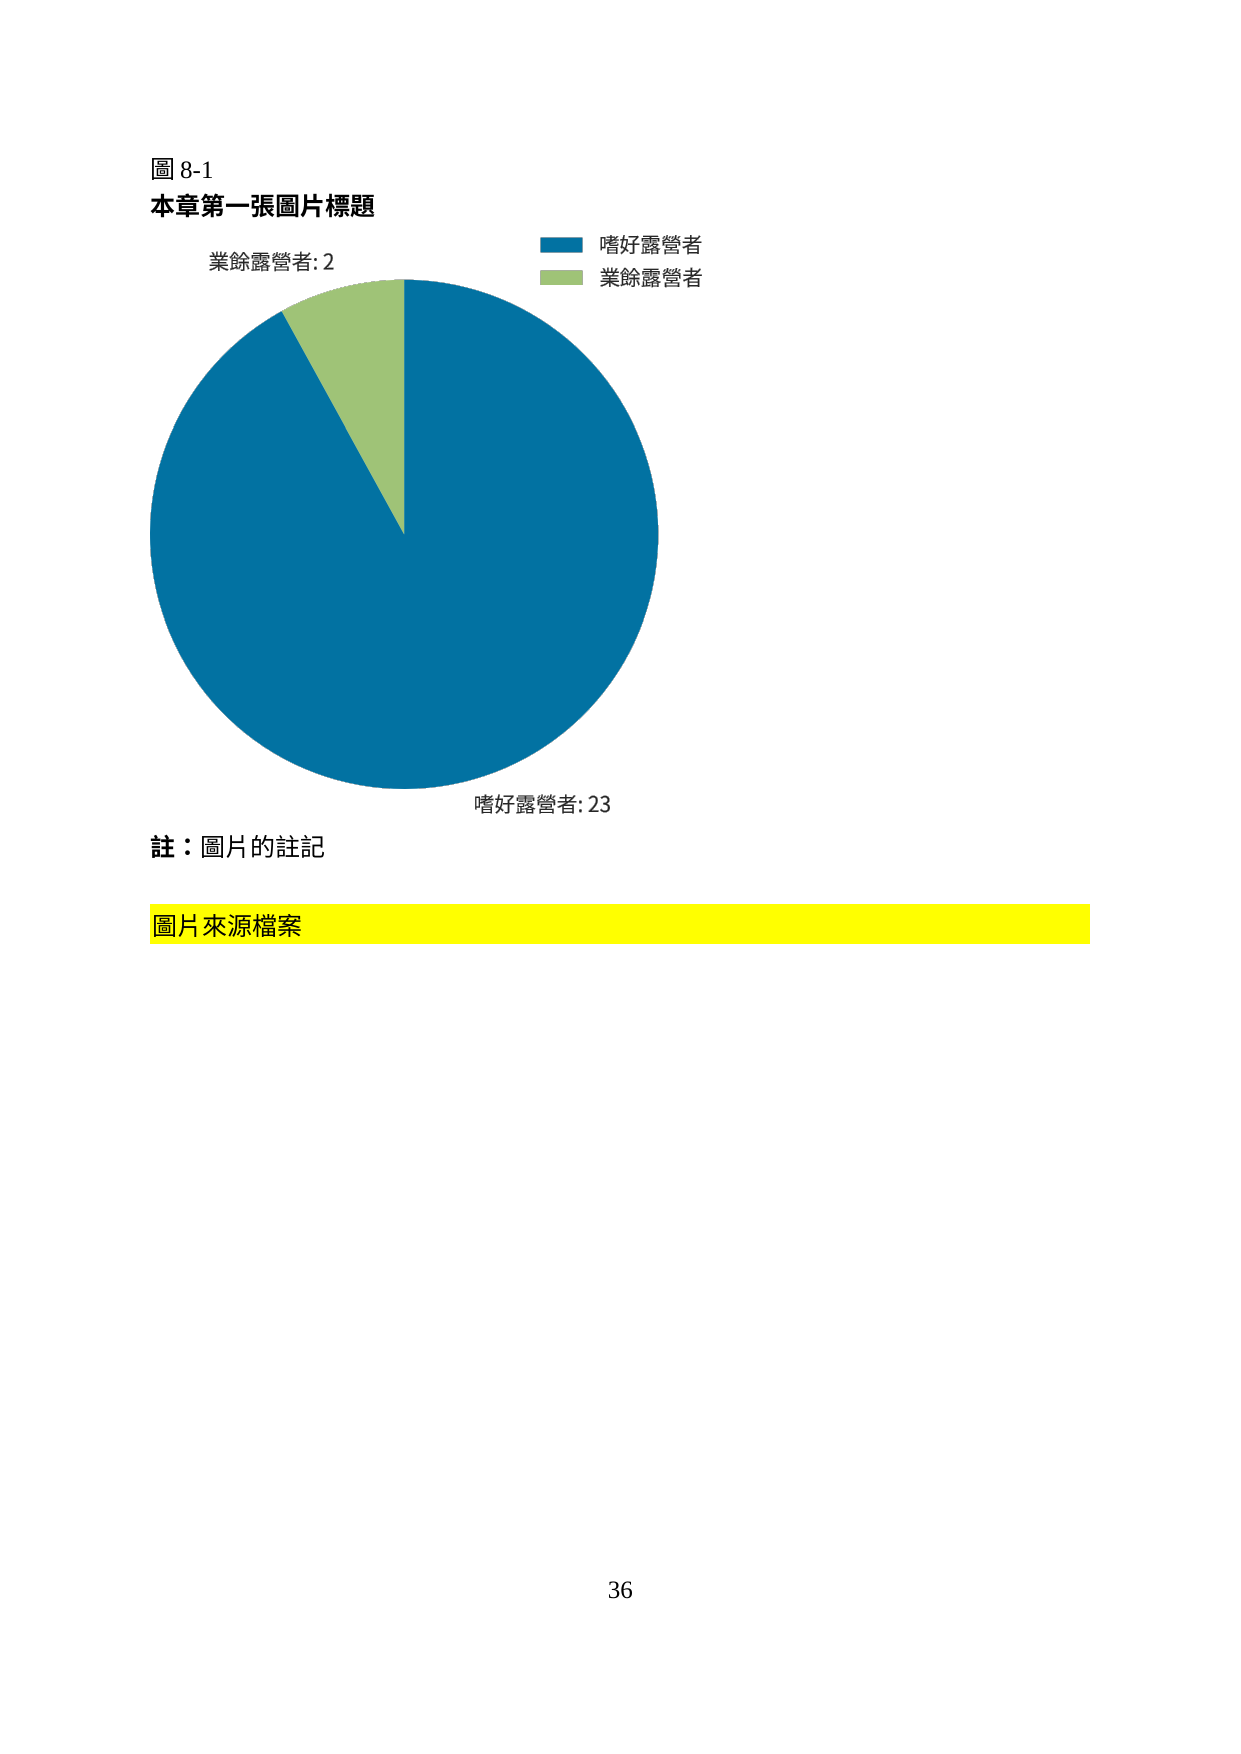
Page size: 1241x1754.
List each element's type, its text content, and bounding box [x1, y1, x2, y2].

text 註：圖片的註記 [150, 828, 1090, 864]
text 圖片來源檔案 [150, 904, 1090, 944]
text 圖8-1 本章第一張圖片標題 [150, 150, 1090, 222]
picture [150, 235, 702, 814]
